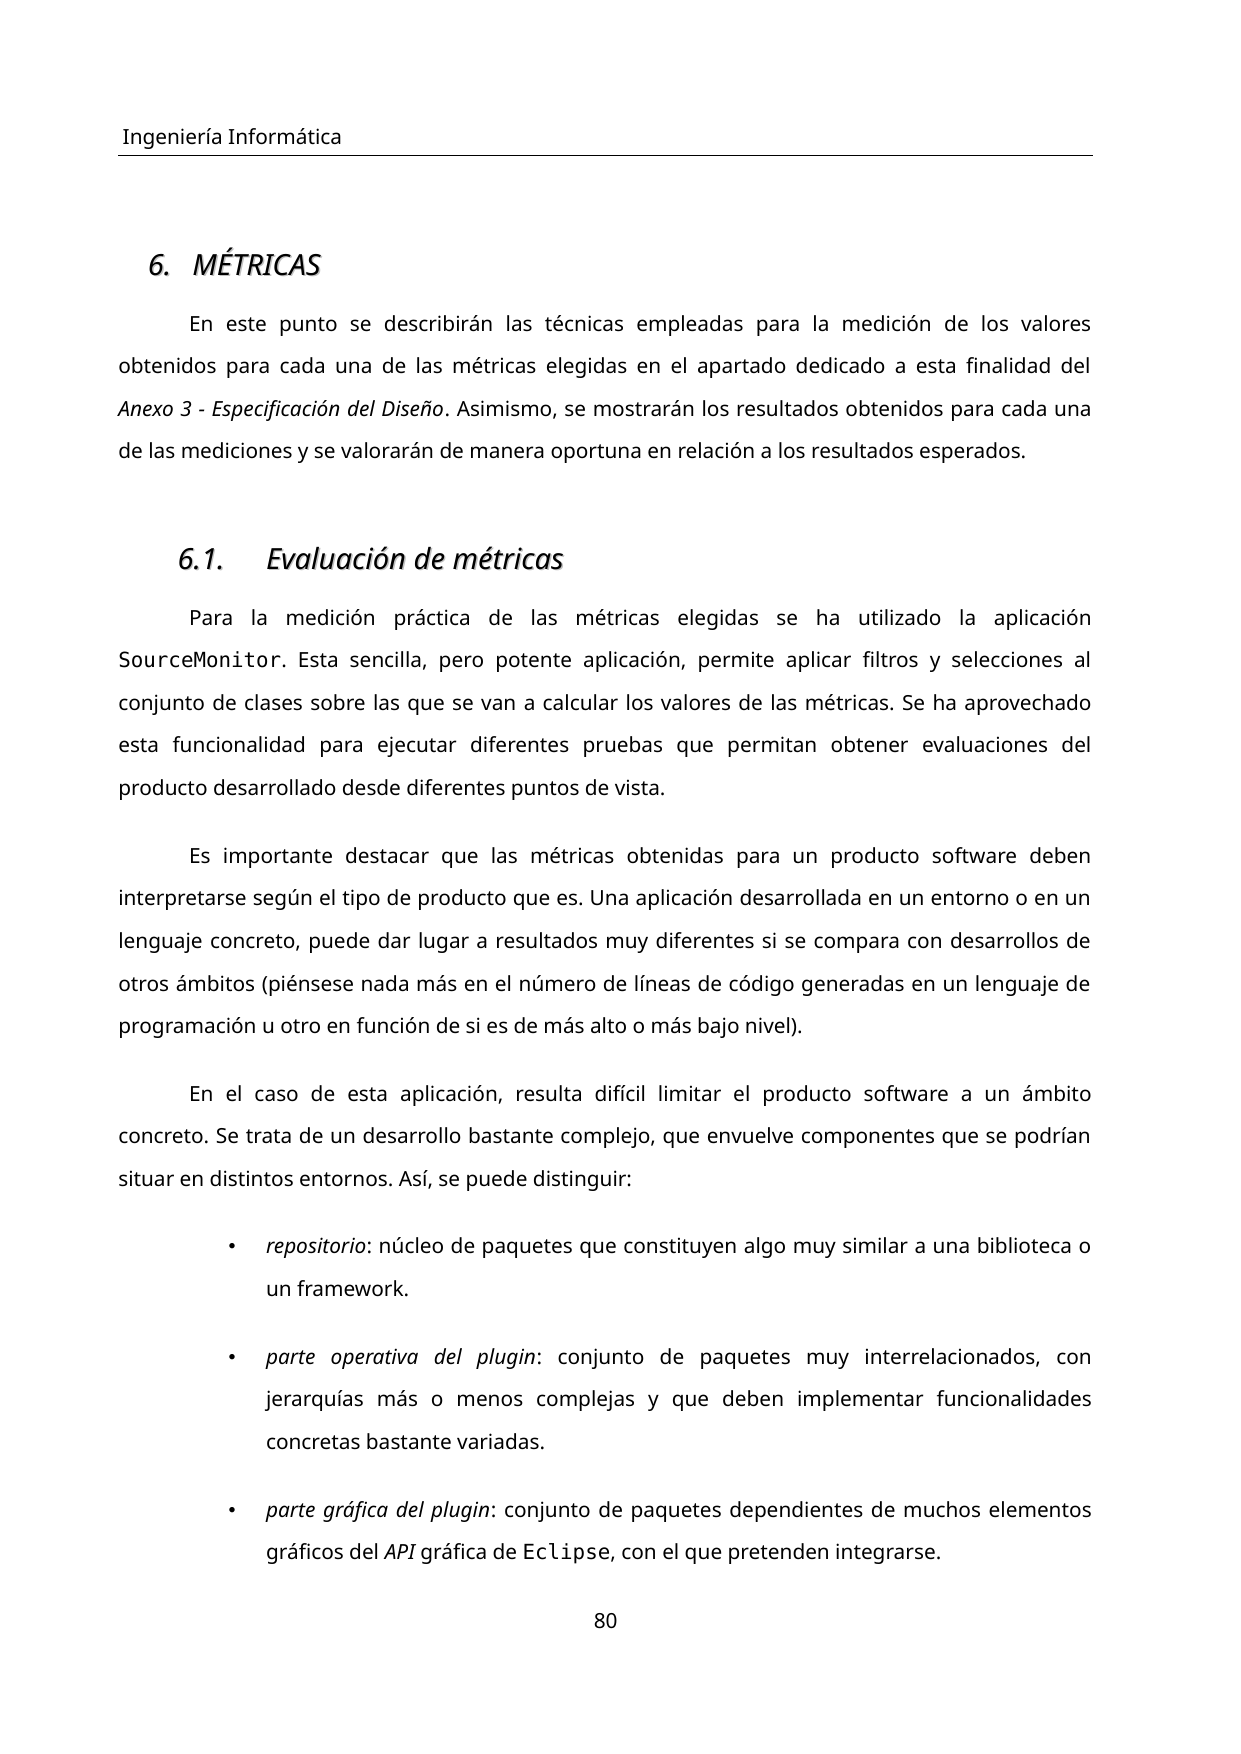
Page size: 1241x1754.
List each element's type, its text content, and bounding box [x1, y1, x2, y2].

text En este punto se describirán las técnicas empleadas para la medición de los valores obtenidos para cada una de las métricas elegidas en el apartado dedicado a esta finalidad del Anexo 3 - Especificación del Diseño. Asimismo, se mostrarán los resultados obtenidos para cada una de las mediciones y se valorarán de manera oportuna en relación a los resultados esperados. [118, 309, 1093, 465]
subtitle MÉTRICAS [148, 244, 1093, 284]
list repositorio: núcleo de paquetes que constituyen algo muy similar a una biblioteca o un framework. [228, 1232, 1093, 1303]
subtitle Evaluación de métricas [177, 538, 1093, 578]
text En el caso de esta aplicación, resulta difícil limitar el producto software a un ámbito concreto. Se trata de un desarrollo bastante complejo, que envuelve componentes que se podrían situar en distintos entornos. Así, se puede distinguir: [118, 1079, 1093, 1192]
list parte operativa del plugin: conjunto de paquetes muy interrelacionados, con jerarquías más o menos complejas y que deben implementar funcionalidades concretas bastante variadas. [228, 1342, 1093, 1456]
text Para la medición práctica de las métricas elegidas se ha utilizado la aplicación SourceMonitor. Esta sencilla, pero potente aplicación, permite aplicar filtros y selecciones al conjunto de clases sobre las que se van a calcular los valores de las métricas. Se ha aprovechado esta funcionalidad para ejecutar diferentes pruebas que permitan obtener evaluaciones del producto desarrollado desde diferentes puntos de vista. [118, 603, 1093, 802]
text Es importante destacar que las métricas obtenidas para un producto software deben interpretarse según el tipo de producto que es. Una aplicación desarrollada en un entorno o en un lenguaje concreto, puede dar lugar a resultados muy diferentes si se compara con desarrollos de otros ámbitos (piénsese nada más en el número de líneas de código generadas en un lenguaje de programación u otro en función de si es de más alto o más bajo nivel). [118, 841, 1093, 1040]
list parte gráfica del plugin: conjunto de paquetes dependientes de muchos elementos gráficos del API gráfica de Eclipse, con el que pretenden integrarse. [228, 1495, 1093, 1566]
